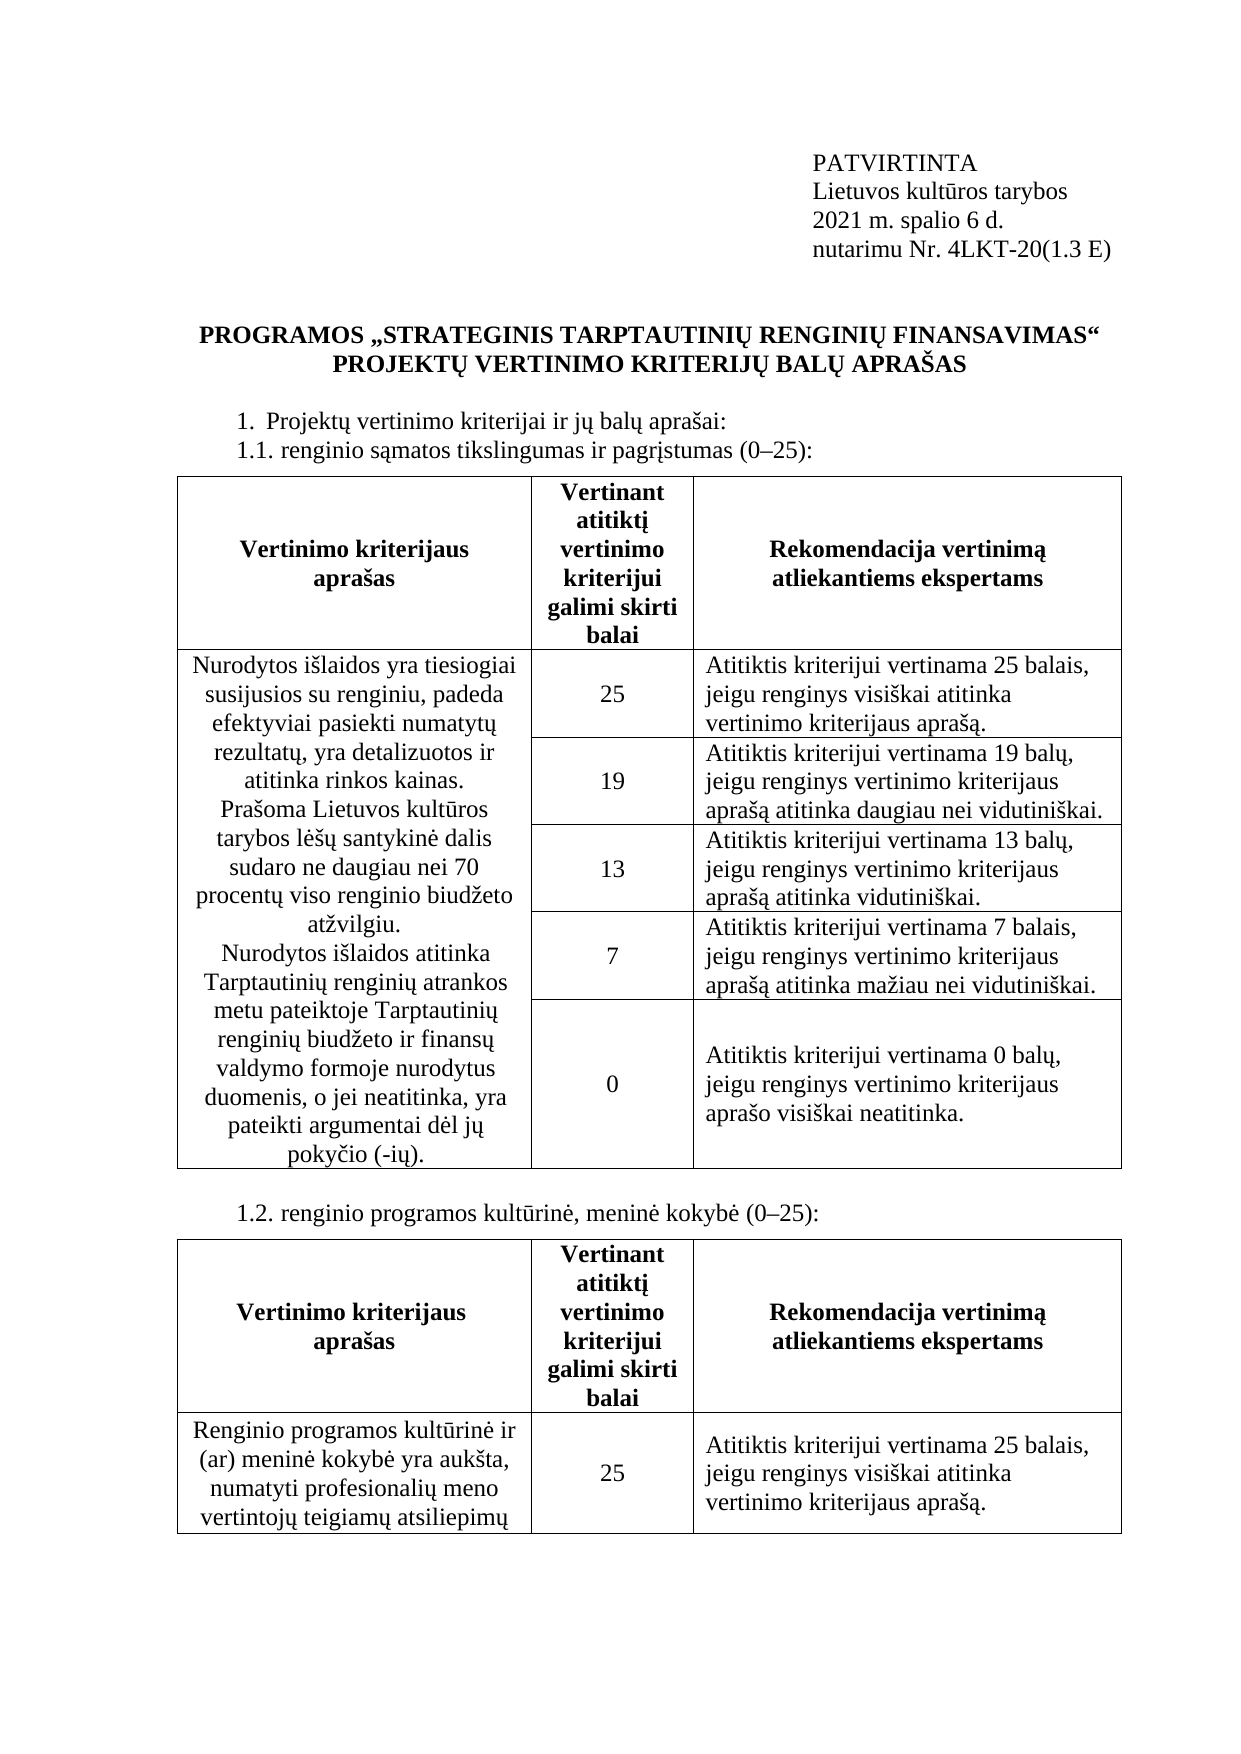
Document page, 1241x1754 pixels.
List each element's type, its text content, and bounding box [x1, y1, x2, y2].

table_cell 7 [532, 912, 693, 998]
table_cell Atitiktis kriterijui vertinama 25 balais, jeigu renginys visiškai atitinka vertinimo kriterijaus aprašą. [694, 650, 1121, 737]
text 2021 m. spalio 6 d. [812, 205, 1122, 234]
table_cell 25 [532, 650, 693, 737]
text 1.1. renginio sąmatos tikslingumas ir pagrįstumas (0–25): [177, 435, 1107, 464]
table_cell Renginio programos kultūrinė ir (ar) meninė kokybė yra aukšta, numatyti profesionalių meno vertintojų teigiamų atsiliepimų [178, 1413, 531, 1533]
text 1. Projektų vertinimo kriterijai ir jų balų aprašai: [177, 406, 1107, 435]
table_cell Atitiktis kriterijui vertinama 7 balais, jeigu renginys vertinimo kriterijaus aprašą atitinka mažiau nei vidutiniškai. [694, 912, 1121, 998]
table_cell 0 [532, 1000, 693, 1168]
table_cell Atitiktis kriterijui vertinama 0 balų, jeigu renginys vertinimo kriterijaus aprašo visiškai neatitinka. [694, 1000, 1121, 1168]
text 1.2. renginio programos kultūrinė, meninė kokybė (0–25): [177, 1198, 1107, 1226]
table_header Vertinant atitiktį vertinimo kriterijui galimi skirti balai [532, 477, 693, 649]
table_cell 13 [532, 825, 693, 911]
table_header Vertinimo kriterijaus aprašas [178, 1240, 531, 1412]
table_header Vertinimo kriterijaus aprašas [178, 477, 531, 649]
table_cell Atitiktis kriterijui vertinama 25 balais, jeigu renginys visiškai atitinka vertinimo kriterijaus aprašą. [694, 1413, 1121, 1533]
text PATVIRTINTA [812, 148, 1122, 176]
table_cell 25 [532, 1413, 693, 1533]
table_cell Atitiktis kriterijui vertinama 19 balų, jeigu renginys vertinimo kriterijaus aprašą atitinka daugiau nei vidutiniškai. [694, 738, 1121, 824]
table_cell Nurodytos išlaidos yra tiesiogiai susijusios su renginiu, padeda efektyviai pasiekti numatytų rezultatų, yra detalizuotos ir atitinka rinkos kainas. Prašoma Lietuvos kultūros tarybos lėšų santykinė dalis sudaro ne daugiau nei 70 procentų viso renginio biudžeto atžvilgiu. Nurodytos išlaidos atitinka Tarptautinių renginių atrankos metu pateiktoje Tarptautinių renginių biudžeto ir finansų valdymo formoje nurodytus duomenis, o jei neatitinka, yra pateikti argumentai dėl jų pokyčio (-ių). [178, 650, 531, 1168]
text PROGRAMOS „STRATEGINIS TARPTAUTINIŲ RENGINIŲ FINANSAVIMAS“ PROJEKTŲ VERTINIMO KRITERIJŲ BALŲ APRAŠAS [177, 320, 1122, 378]
table_cell Atitiktis kriterijui vertinama 13 balų, jeigu renginys vertinimo kriterijaus aprašą atitinka vidutiniškai. [694, 825, 1121, 911]
text nutarimu Nr. 4LKT-20(1.3 E) [812, 234, 1122, 263]
table_header Vertinant atitiktį vertinimo kriterijui galimi skirti balai [532, 1240, 693, 1412]
table_cell 19 [532, 738, 693, 824]
text Lietuvos kultūros tarybos [812, 176, 1122, 205]
table_header Rekomendacija vertinimą atliekantiems ekspertams [694, 477, 1121, 649]
table_header Rekomendacija vertinimą atliekantiems ekspertams [694, 1240, 1121, 1412]
